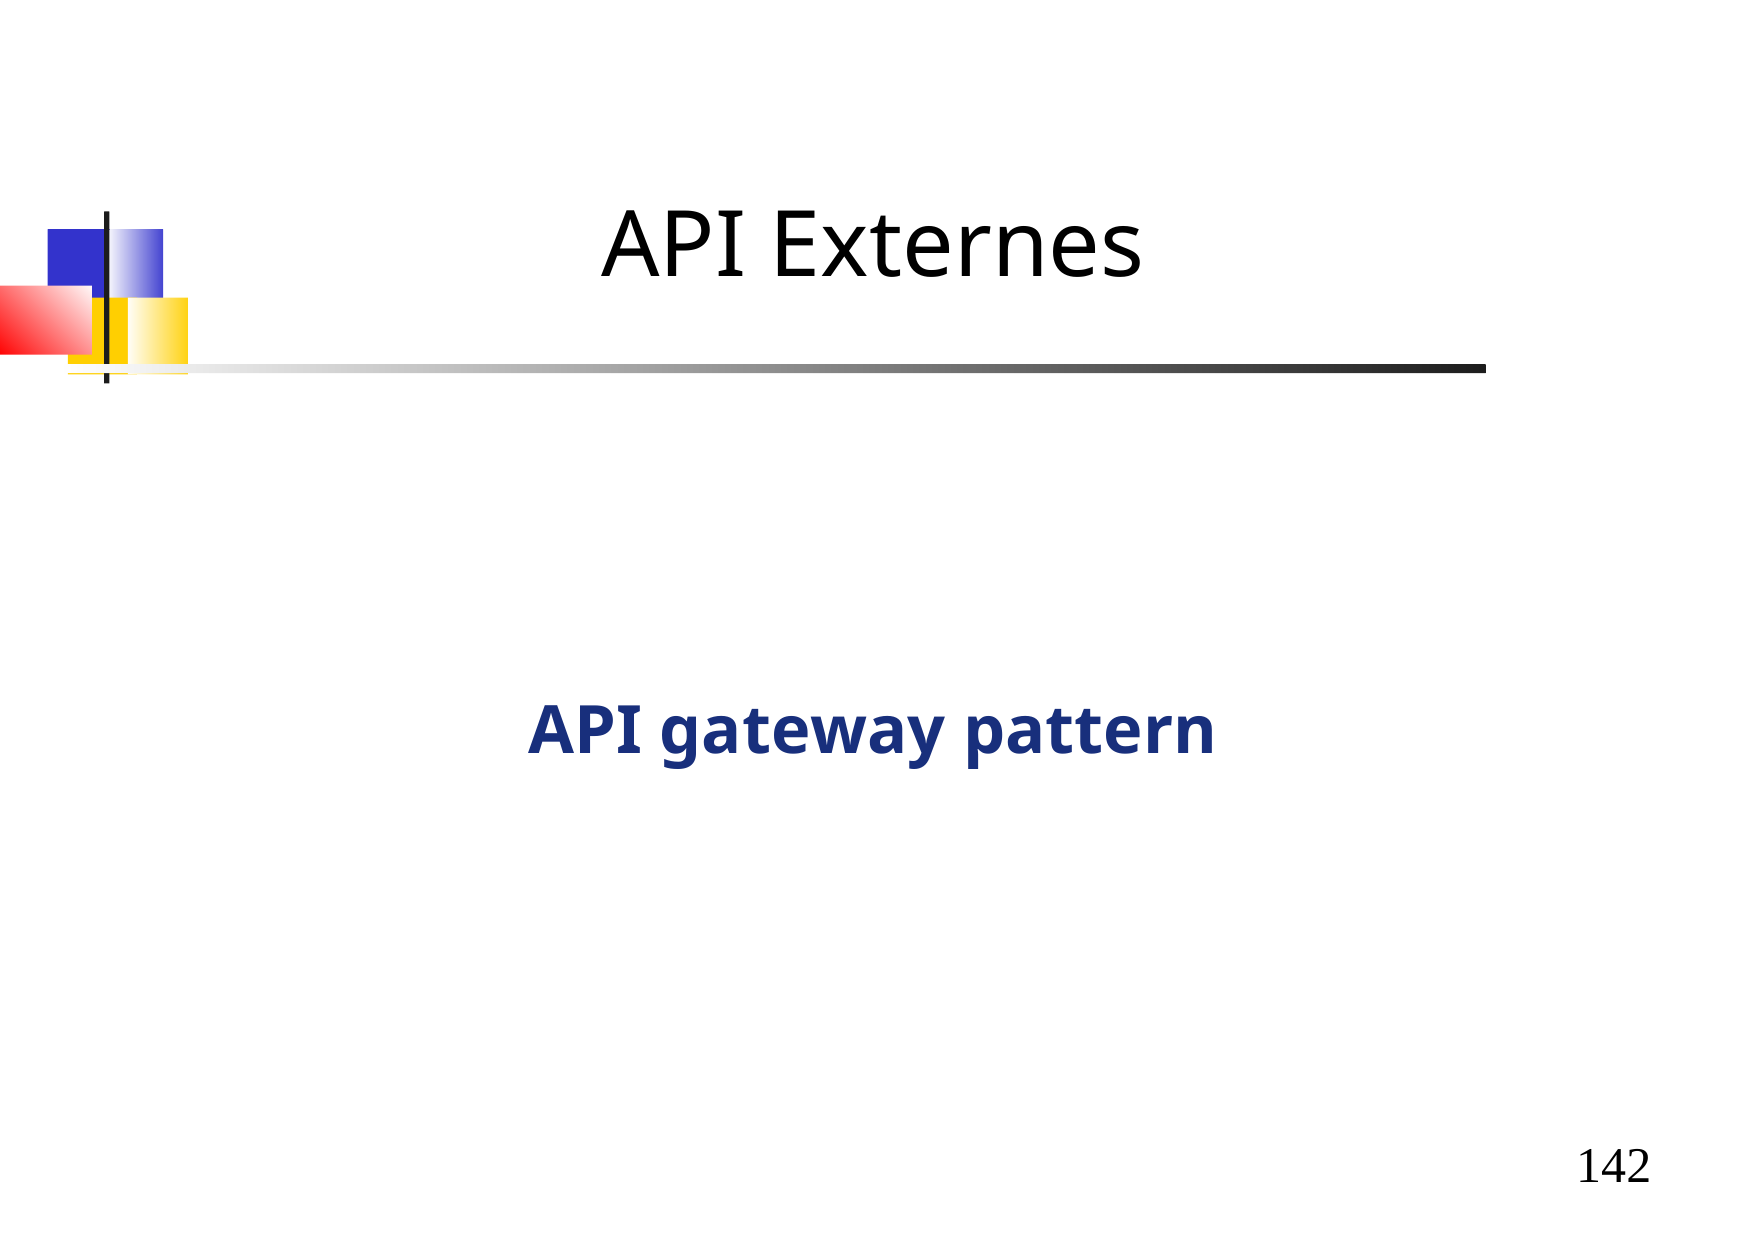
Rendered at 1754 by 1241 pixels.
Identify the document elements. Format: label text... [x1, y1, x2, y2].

title API Externes [179, 139, 1567, 351]
subtitle API gateway pattern [179, 371, 1567, 1091]
